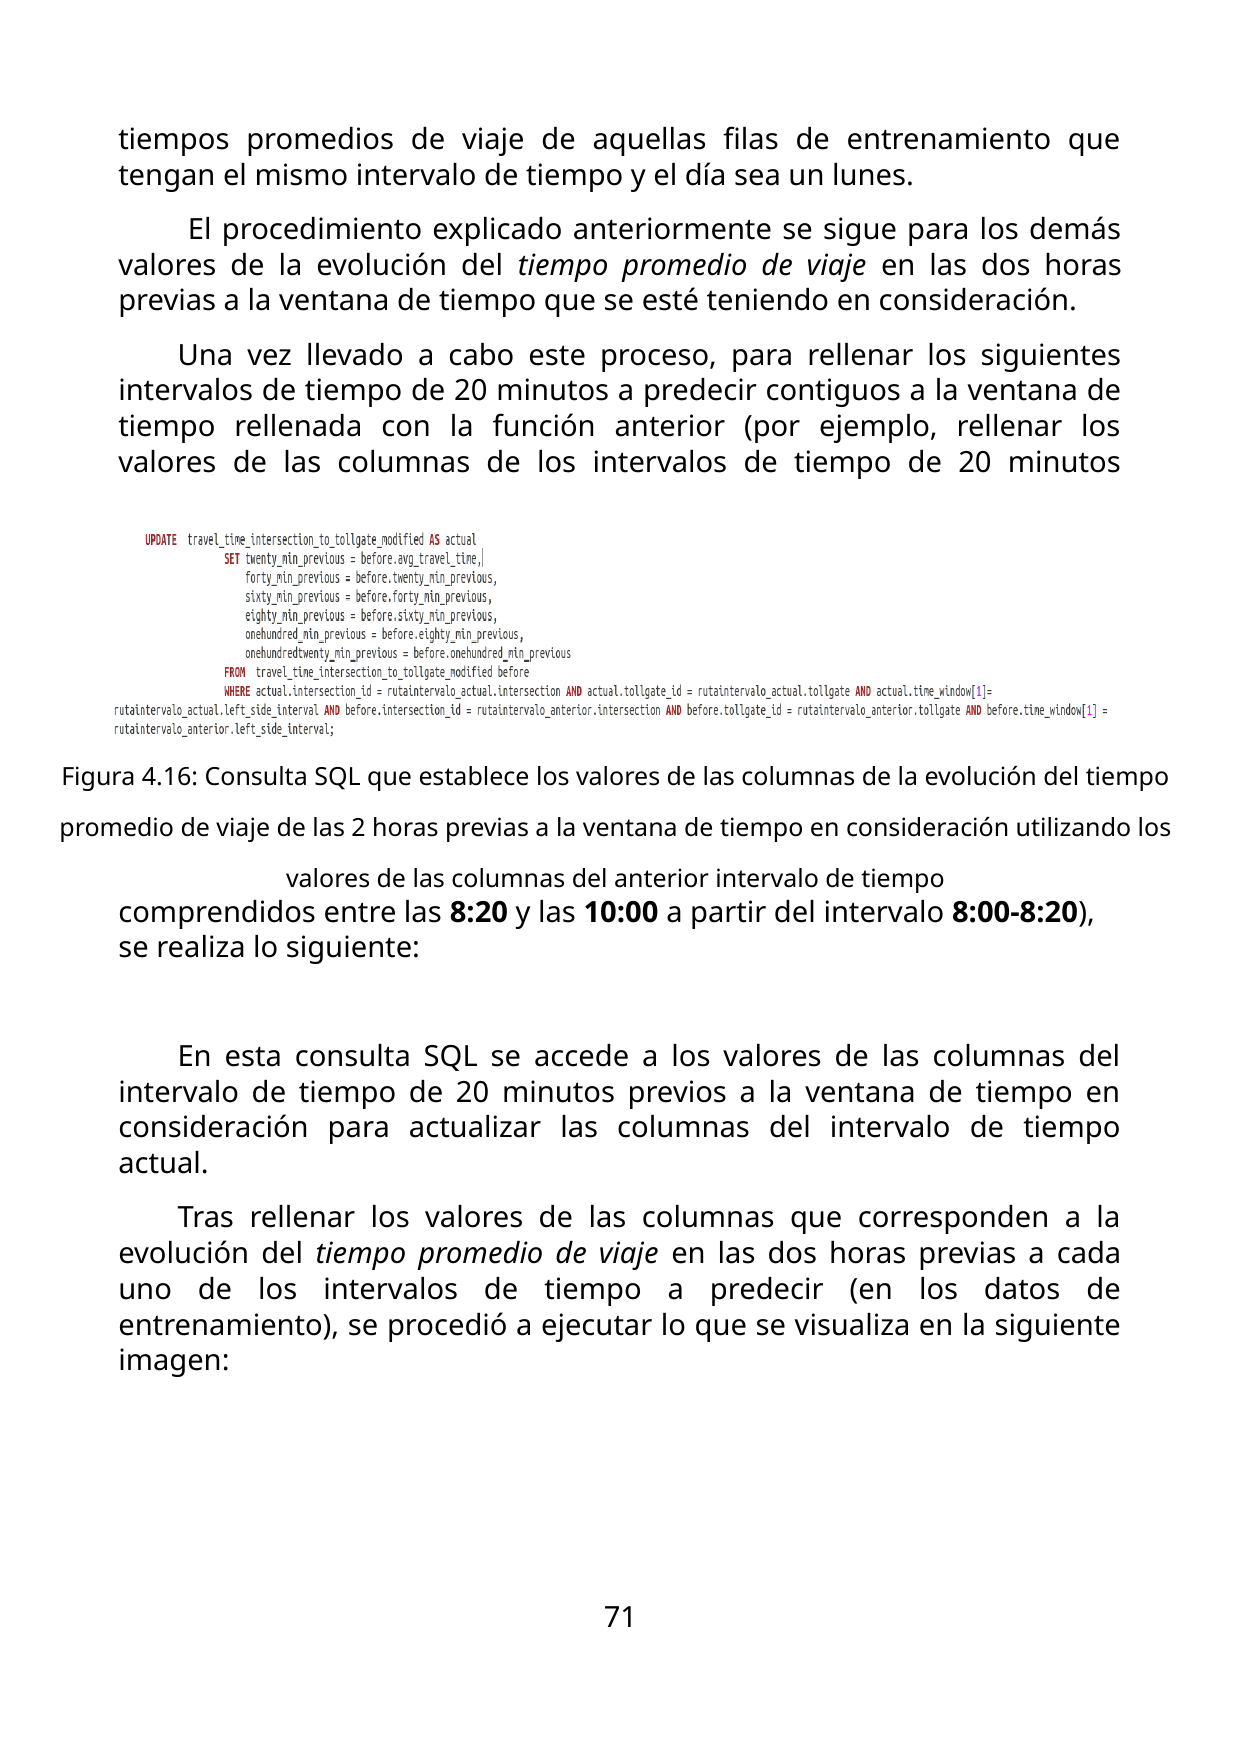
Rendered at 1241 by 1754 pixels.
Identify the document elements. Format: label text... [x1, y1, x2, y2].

text comprendidos entre las 8:20 y las 10:00 a partir del intervalo 8:00-8:20), se realiza lo siguiente: [118, 895, 1122, 966]
text El procedimiento explicado anteriormente se sigue para los demás valores de la evolución del tiempo promedio de viaje en las dos horas previas a la ventana de tiempo que se esté teniendo en consideración. [118, 208, 1122, 319]
text Tras rellenar los valores de las columnas que corresponden a la evolución del tiempo promedio de viaje en las dos horas previas a cada uno de los intervalos de tiempo a predecir (en los datos de entrenamiento), se procedió a ejecutar lo que se visualiza en la siguiente imagen: [118, 1197, 1122, 1379]
text tiempos promedios de viaje de aquellas filas de entrenamiento que tengan el mismo intervalo de tiempo y el día sea un lunes. [118, 118, 1122, 193]
text Figura 4.16: Consulta SQL que establece los valores de las columnas de la evolución del tiempo promedio de viaje de las 2 horas previas a la ventana de tiempo en consideración utilizando los valores de las columnas del anterior intervalo de tiempo [55, 742, 1176, 895]
text Una vez llevado a cabo este proceso, para rellenar los siguientes intervalos de tiempo de 20 minutos a predecir contiguos a la ventana de tiempo rellenada con la función anterior (por ejemplo, rellenar los valores de las columnas de los intervalos de tiempo de 20 minutos [118, 334, 1122, 508]
picture [113, 520, 1118, 742]
text En esta consulta SQL se accede a los valores de las columnas del intervalo de tiempo de 20 minutos previos a la ventana de tiempo en consideración para actualizar las columnas del intervalo de tiempo actual. [118, 1035, 1122, 1182]
